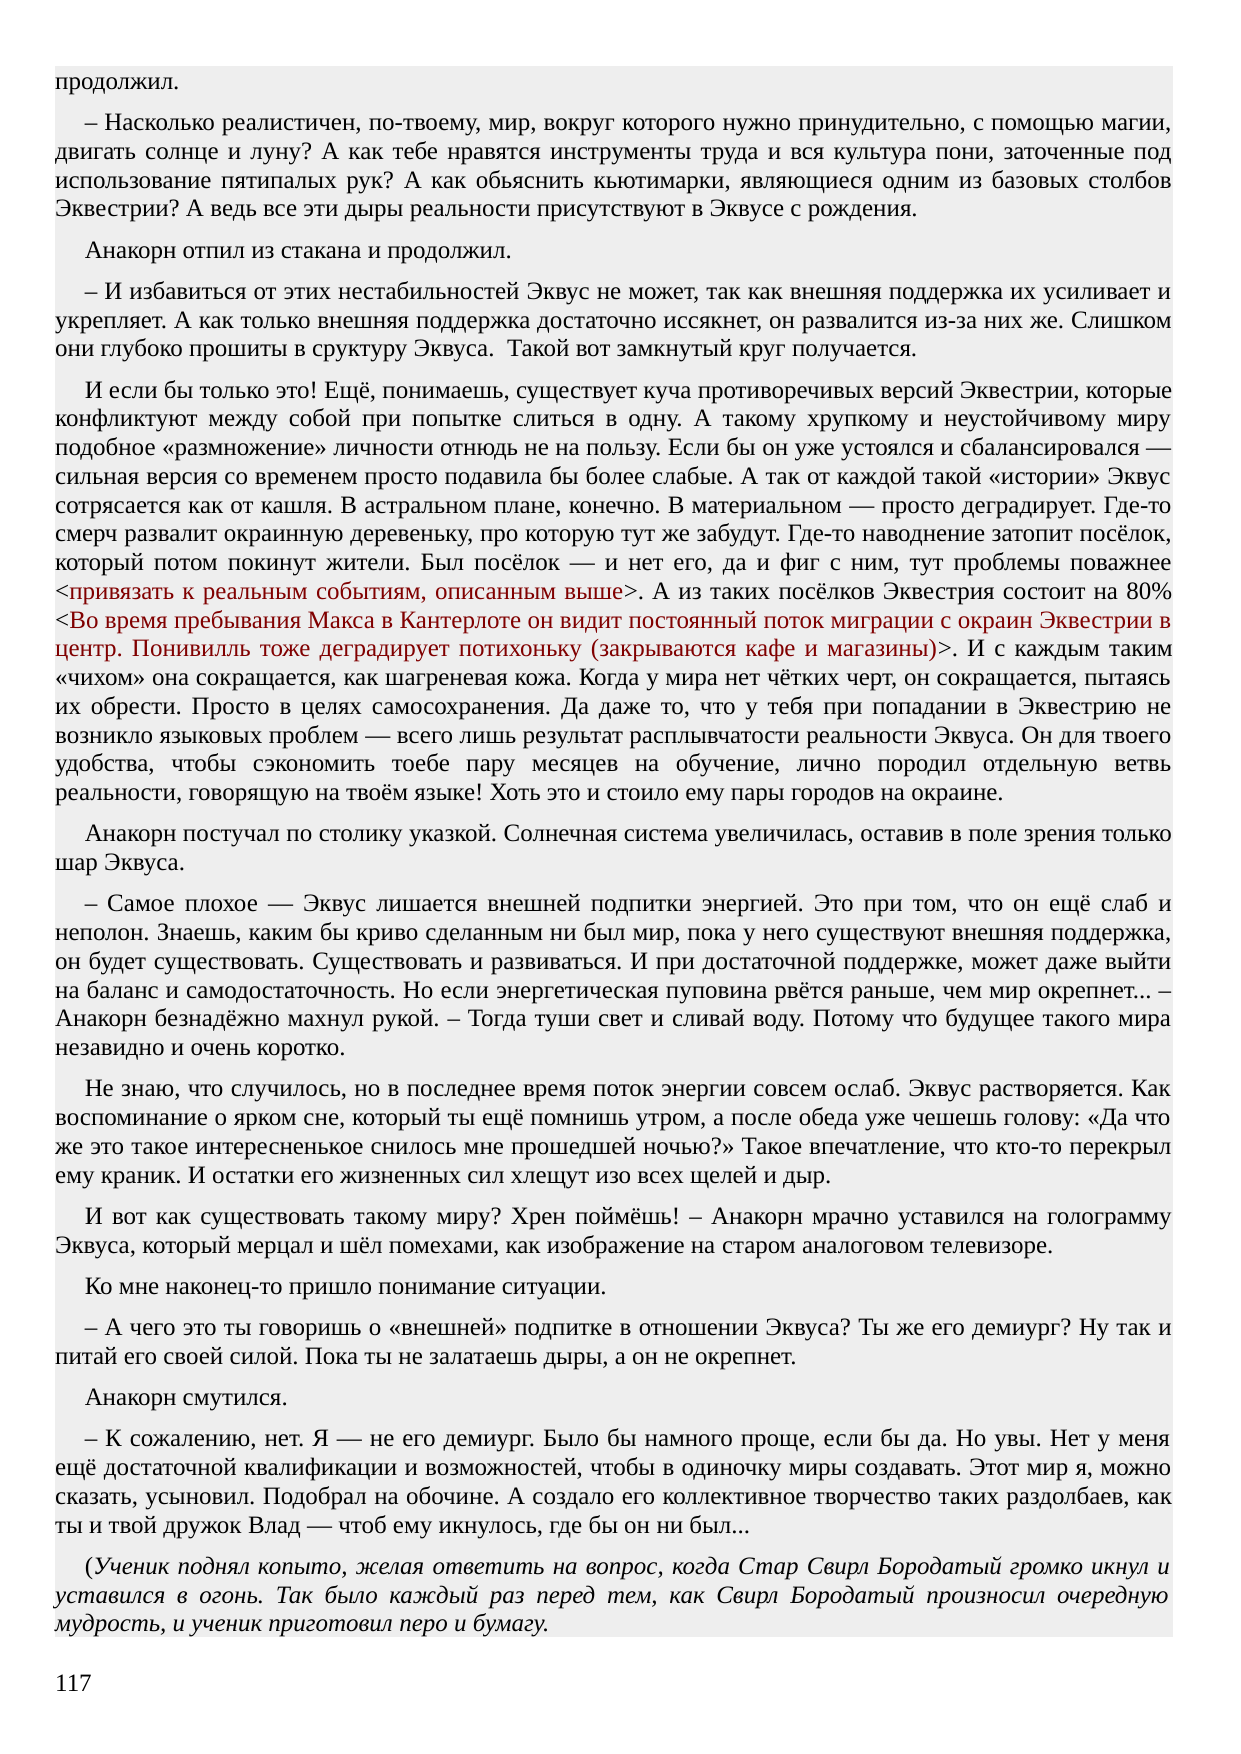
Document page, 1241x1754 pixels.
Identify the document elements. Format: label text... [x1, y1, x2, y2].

text (Ученик поднял копыто, желая ответить на вопрос, когда Стар Свирл Бородатый громко икнул и уставился в огонь. Так было каждый раз перед тем, как Свирл Бородатый произносил очередную мудрость, и ученик приготовил перо и бумагу. [55, 1551, 1173, 1637]
text Ко мне наконец-то пришло понимание ситуации. [55, 1271, 1173, 1300]
text – Самое плохое — Эквус лишается внешней подпитки энергией. Это при том, что он ещё слаб и неполон. Знаешь, каким бы криво сделанным ни был мир, пока у него существуют внешняя поддержка, он будет существовать. Существовать и развиваться. И при достаточной поддержке, может даже выйти на баланс и самодостаточность. Но если энергетическая пуповина рвётся раньше, чем мир окрепнет... – Анакорн безнадёжно махнул рукой. – Тогда туши свет и сливай воду. Потому что будущее такого мира незавидно и очень коротко. [55, 888, 1173, 1061]
text – К сожалению, нет. Я — не его демиург. Было бы намного проще, если бы да. Но увы. Нет у меня ещё достаточной квалификации и возможностей, чтобы в одиночку миры создавать. Этот мир я, можно сказать, усыновил. Подобрал на обочине. А создало его коллективное творчество таких раздолбаев, как ты и твой дружок Влад — чтоб ему икнулось, где бы он ни был... [55, 1423, 1173, 1538]
text продолжил. [55, 66, 1173, 95]
text Анакорн смутился. [55, 1382, 1173, 1411]
text Не знаю, что случилось, но в последнее время поток энергии совсем ослаб. Эквус растворяется. Как воспоминание о ярком сне, который ты ещё помнишь утром, а после обеда уже чешешь голову: «Да что же это такое интересненькое снилось мне прошедшей ночью?» Такое впечатление, что кто-то перекрыл ему краник. И остатки его жизненных сил хлещут изо всех щелей и дыр. [55, 1073, 1173, 1188]
text И если бы только это! Ещё, понимаешь, существует куча противоречивых версий Эквестрии, которые конфликтуют между собой при попытке слиться в одну. А такому хрупкому и неустойчивому миру подобное «размножение» личности отнюдь не на пользу. Если бы он уже устоялся и сбалансировался — сильная версия со временем просто подавила бы более слабые. А так от каждой такой «истории» Эквус сотрясается как от кашля. В астральном плане, конечно. В материальном — просто деградирует. Где-то смерч развалит окраинную деревеньку, про которую тут же забудут. Где-то наводнение затопит посёлок, который потом покинут жители. Был посёлок — и нет его, да и фиг с ним, тут проблемы поважнее <привязать к реальным событиям, описанным выше>. А из таких посёлков Эквестрия состоит на 80% <Во время пребывания Макса в Кантерлоте он видит постоянный поток миграции с окраин Эквестрии в центр. Понивилль тоже деградирует потихоньку (закрываются кафе и магазины)>. И с каждым таким «чихом» она сокращается, как шагреневая кожа. Когда у мира нет чётких черт, он сокращается, пытаясь их обрести. Просто в целях самосохранения. Да даже то, что у тебя при попадании в Эквестрию не возникло языковых проблем — всего лишь результат расплывчатости реальности Эквуса. Он для твоего удобства, чтобы сэкономить тоебе пару месяцев на обучение, лично породил отдельную ветвь реальности, говорящую на твоём языке! Хоть это и стоило ему пары городов на окраине. [55, 375, 1173, 806]
text И вот как существовать такому миру? Хрен поймёшь! – Анакорн мрачно уставился на голограмму Эквуса, который мерцал и шёл помехами, как изображение на старом аналоговом телевизоре. [55, 1201, 1173, 1258]
text Анакорн постучал по столику указкой. Солнечная система увеличилась, оставив в поле зрения только шар Эквуса. [55, 818, 1173, 876]
text Анакорн отпил из стакана и продолжил. [55, 235, 1173, 263]
text – Насколько реалистичен, по-твоему, мир, вокруг которого нужно принудительно, с помощью магии, двигать солнце и луну? А как тебе нравятся инструменты труда и вся культура пони, заточенные под использование пятипалых рук? А как обьяснить кьютимарки, являющиеся одним из базовых столбов Эквестрии? А ведь все эти дыры реальности присутствуют в Эквусе с рождения. [55, 107, 1173, 222]
text – А чего это ты говоришь о «внешней» подпитке в отношении Эквуса? Ты же его демиург? Ну так и питай его своей силой. Пока ты не залатаешь дыры, а он не окрепнет. [55, 1312, 1173, 1370]
text – И избавиться от этих нестабильностей Эквус не может, так как внешняя поддержка их усиливает и укрепляет. А как только внешняя поддержка достаточно иссякнет, он развалится из-за них же. Слишком они глубоко прошиты в сруктуру Эквуса. Такой вот замкнутый круг получается. [55, 276, 1173, 362]
